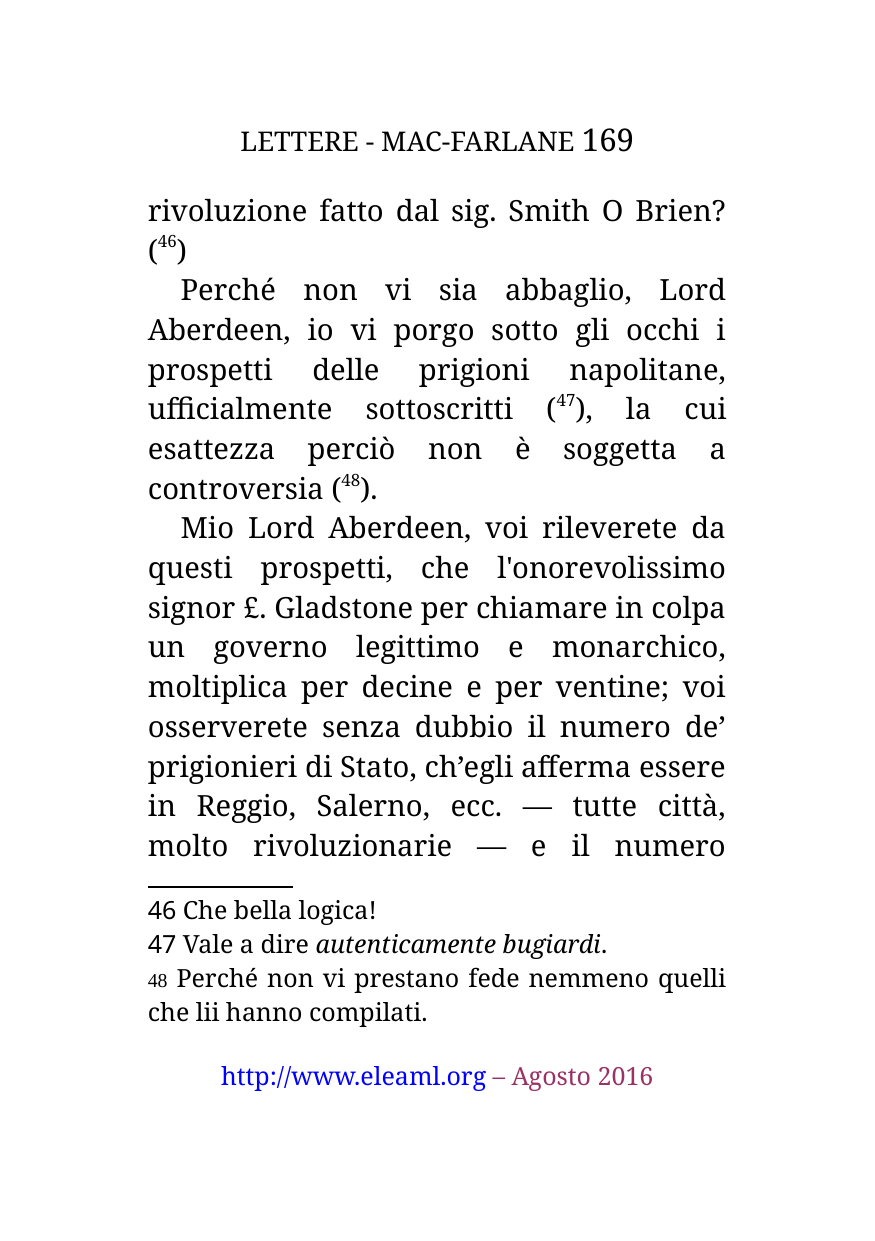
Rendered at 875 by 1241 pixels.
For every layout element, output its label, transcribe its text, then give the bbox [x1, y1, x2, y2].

text Che bella logica! [148, 893, 726, 927]
text Vale a dire autenticamente bugiardi. [148, 927, 726, 961]
text rivoluzione fatto dal sig. Smith O Brien? () [148, 190, 726, 269]
text Perché non vi prestano fede nemmeno quelli che lii hanno compilati. [148, 961, 726, 1029]
text Perché non vi sia abbaglio, Lord Aberdeen, io vi porgo sotto gli occhi i prospetti delle prigioni napolitane, ufficialmente sottoscritti (), la cui esattezza perciò non è soggetta a controversia (). [148, 269, 726, 508]
text Mio Lord Aberdeen, voi rileverete da questi prospetti, che l'onorevolissimo signor £. Gladstone per chiamare in colpa un governo legittimo e monarchico, moltiplica per decine e per ventine; voi osserverete senza dubbio il numero de’ prigionieri di Stato, ch’egli afferma essere in Reggio, Salerno, ecc. — tutte città, molto rivoluzionarie — e il numero [148, 508, 726, 865]
